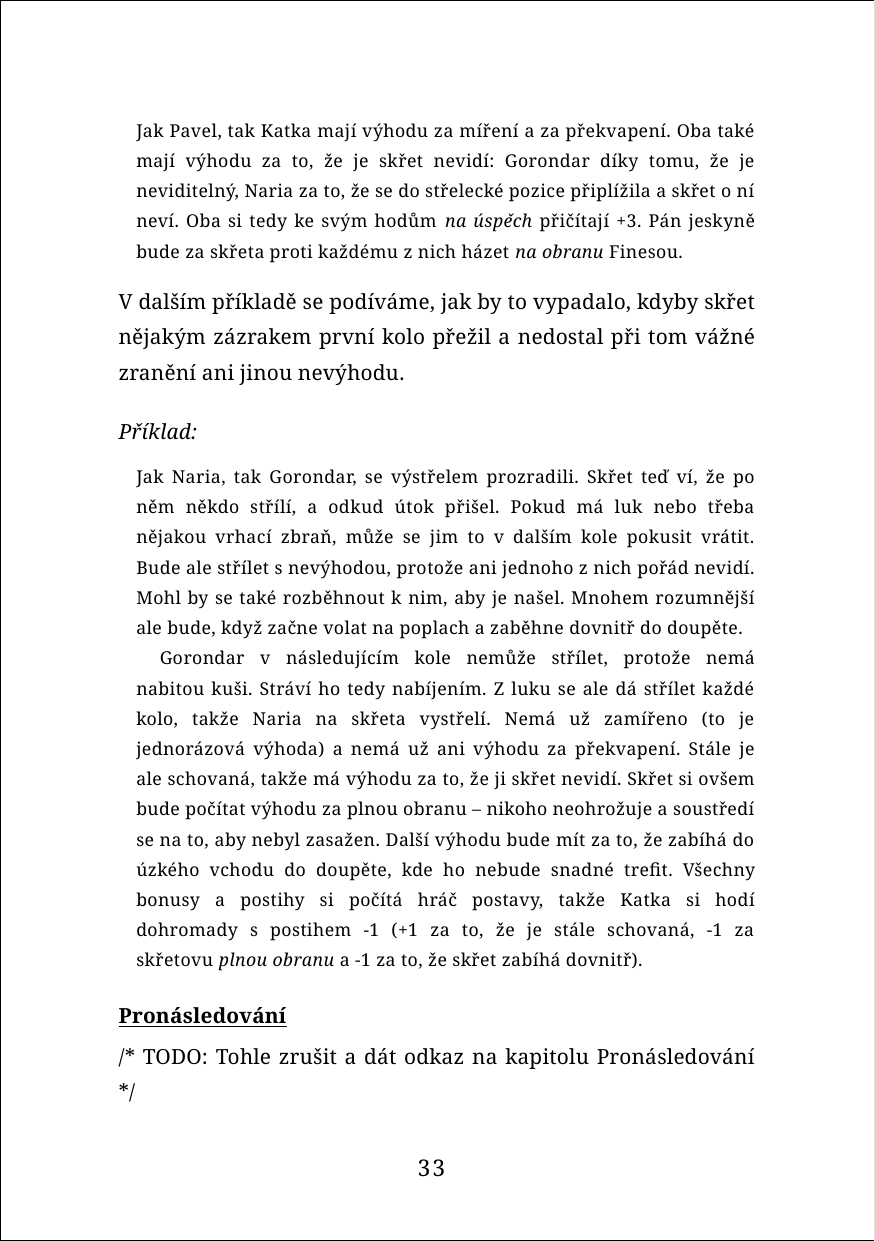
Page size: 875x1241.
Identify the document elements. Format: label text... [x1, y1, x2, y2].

text Jak Pavel, tak Katka mají výhodu za míření a za překvapení. Oba také mají výhodu za to, že je skřet nevidí: Gorondar díky tomu, že je neviditelný, Naria za to, že se do střelecké pozice připlížila a skřet o ní neví. Oba si tedy ke svým hodům na úspěch přičítají +3. Pán jeskyně bude za skřeta proti každému z nich házet na obranu Finesou. [136, 118, 756, 263]
text V dalším příkladě se podíváme, jak by to vypadalo, kdyby skřet nějakým zázrakem první kolo přežil a nedostal při tom vážné zranění ani jinou nevýhodu. [118, 287, 756, 386]
text /* TODO: Tohle zrušit a dát odkaz na kapitolu Pronásledování */ [118, 1042, 756, 1106]
text Jak Naria, tak Gorondar, se výstřelem prozradili. Skřet teď ví, že po něm někdo střílí, a odkud útok přišel. Pokud má luk nebo třeba nějakou vrhací zbraň, může se jim to v dalším kole pokusit vrátit. Bude ale střílet s nevýhodou, protože ani jednoho z nich pořád nevidí. Mohl by se také rozběhnout k nim, aby je našel. Mnohem rozumnější ale bude, když začne volat na poplach a zaběhne dovnitř do doupěte. Gorondar v následujícím kole nemůže střílet, protože nemá nabitou kuši. Stráví ho tedy nabíjením. Z luku se ale dá střílet každé kolo, takže Naria na skřeta vystřelí. Nemá už zamířeno (to je jednorázová výhoda) a nemá už ani výhodu za překvapení. Stále je ale schovaná, takže má výhodu za to, že ji skřet nevidí. Skřet si ovšem bude počítat výhodu za plnou obranu – nikoho neohrožuje a soustředí se na to, aby nebyl zasažen. Další výhodu bude mít za to, že zabíhá do úzkého vchodu do doupěte, kde ho nebude snadné trefit. Všechny bonusy a postihy si počítá hráč postavy, takže Katka si hodí dohromady s postihem -1 (+1 za to, že je stále schovaná, -1 za skřetovu plnou obranu a -1 za to, že skřet zabíhá dovnitř). [136, 464, 756, 972]
text Příklad: [118, 417, 756, 446]
subtitle Pronásledování [118, 1002, 756, 1030]
